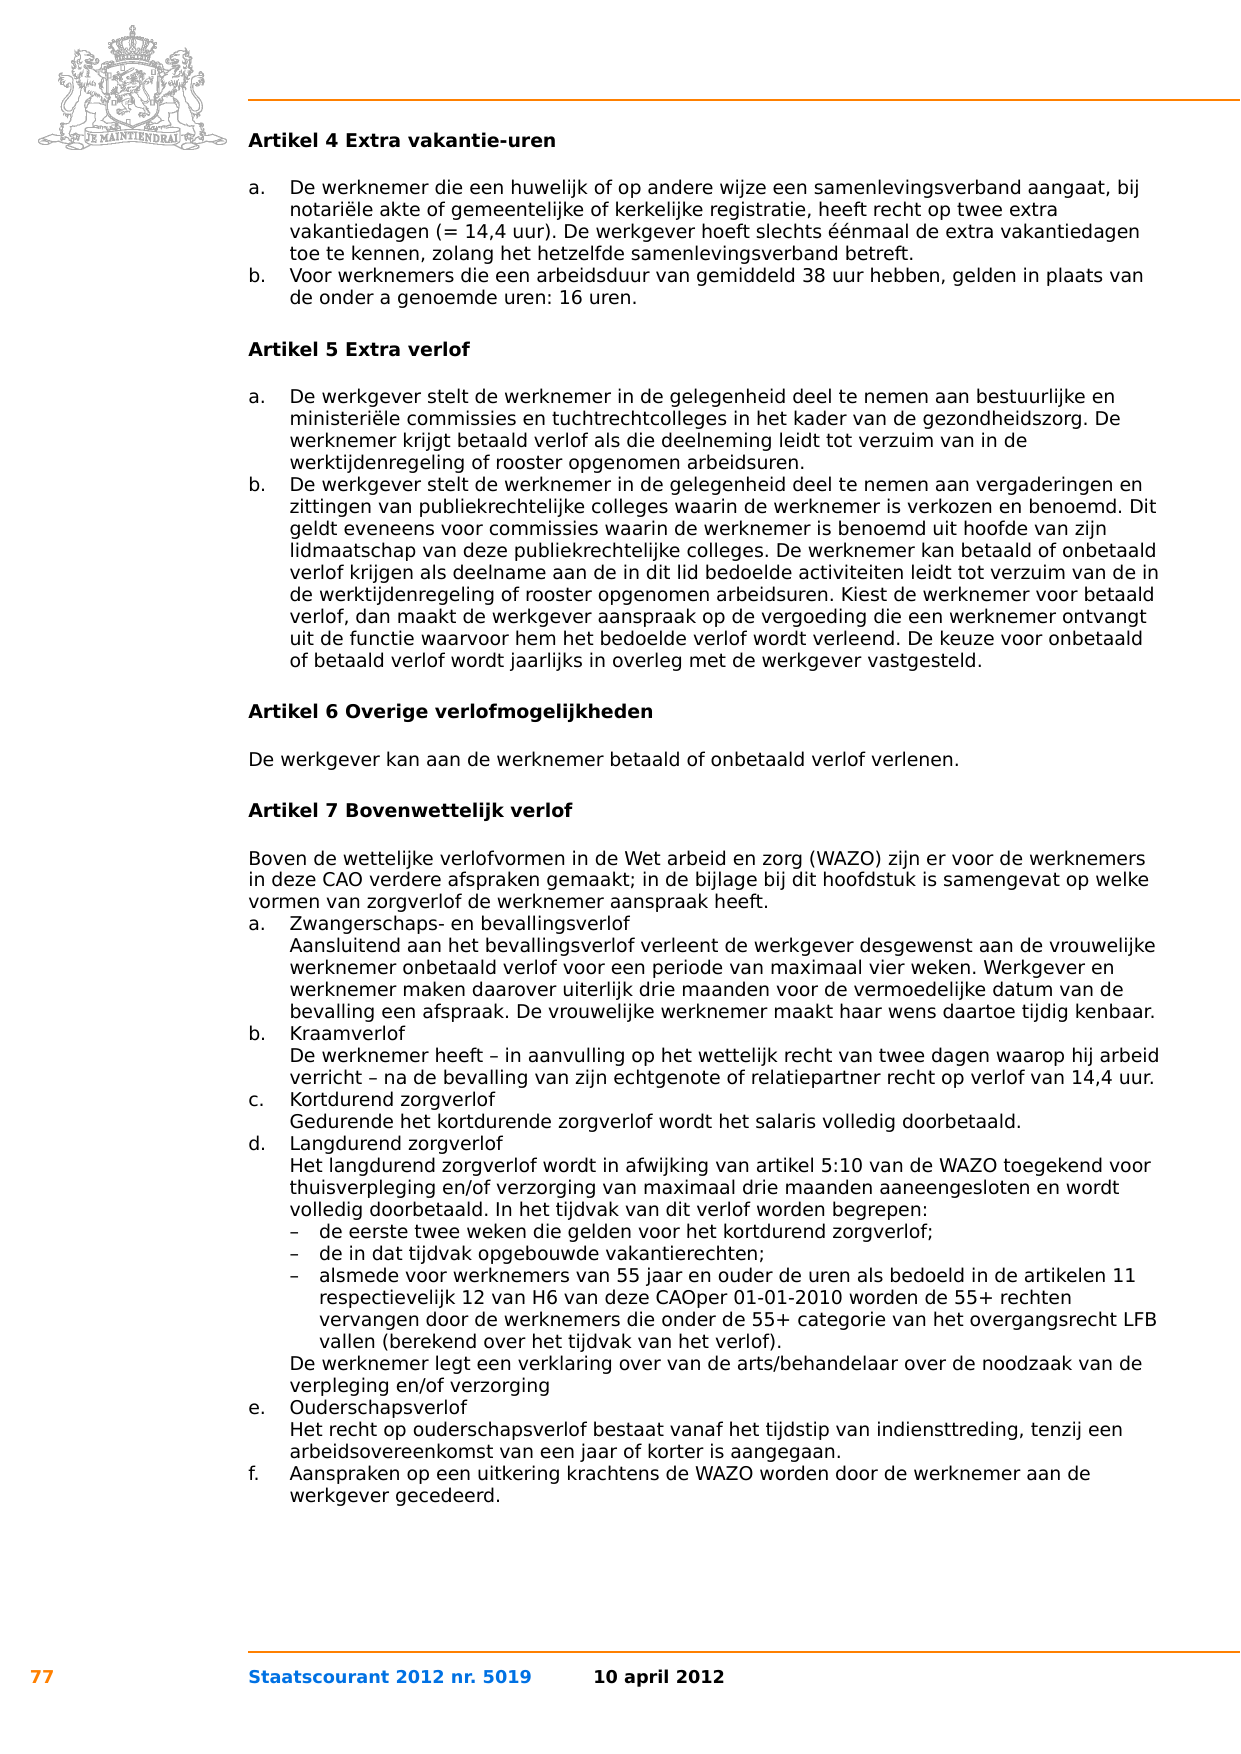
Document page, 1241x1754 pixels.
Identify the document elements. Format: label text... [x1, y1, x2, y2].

text Aansluitend aan het bevallingsverlof verleent de werkgever desgewenst aan de vrouwelijke werknemer onbetaald verlof voor een periode van maximaal vier weken. Werkgever en werknemer maken daarover uiterlijk drie maanden voor de vermoedelijke datum van de bevalling een afspraak. De vrouwelijke werknemer maakt haar wens daartoe tijdig kenbaar. [289, 935, 1163, 1023]
text – de eerste twee weken die gelden voor het kortdurend zorgverlof; [289, 1221, 1163, 1243]
text De werknemer legt een verklaring over van de arts/behandelaar over de noodzaak van de verpleging en/of verzorging [289, 1353, 1163, 1397]
subtitle Artikel 4 Extra vakantie-uren [248, 130, 1163, 152]
text De werknemer heeft – in aanvulling op het wettelijk recht van twee dagen waarop hij arbeid verricht – na de bevalling van zijn echtgenote of relatiepartner recht op verlof van 14,4 uur. [289, 1045, 1163, 1089]
subtitle Artikel 6 Overige verlofmogelijkheden [248, 701, 1163, 723]
text b. Voor werknemers die een arbeidsduur van gemiddeld 38 uur hebben, gelden in plaats van de onder a genoemde uren: 16 uren. [248, 265, 1163, 309]
text b. Kraamverlof [248, 1023, 1163, 1045]
text b. De werkgever stelt de werknemer in de gelegenheid deel te nemen aan vergaderingen en zittingen van publiekrechtelijke colleges waarin de werknemer is verkozen en benoemd. Dit geldt eveneens voor commissies waarin de werknemer is benoemd uit hoofde van zijn lidmaatschap van deze publiekrechtelijke colleges. De werknemer kan betaald of onbetaald verlof krijgen als deelname aan de in dit lid bedoelde activiteiten leidt tot verzuim van de in de werktijdenregeling of rooster opgenomen arbeidsuren. Kiest de werknemer voor betaald verlof, dan maakt de werkgever aanspraak op de vergoeding die een werknemer ontvangt uit de functie waarvoor hem het bedoelde verlof wordt verleend. De keuze voor onbetaald of betaald verlof wordt jaarlijks in overleg met de werkgever vastgesteld. [248, 474, 1163, 671]
text – alsmede voor werknemers van 55 jaar en ouder de uren als bedoeld in de artikelen 11 respectievelijk 12 van H6 van deze CAOper 01-01-2010 worden de 55+ rechten vervangen door de werknemers die onder de 55+ categorie van het overgangsrecht LFB vallen (berekend over het tijdvak van het verlof). [289, 1265, 1163, 1353]
text a. De werkgever stelt de werknemer in de gelegenheid deel te nemen aan bestuurlijke en ministeriële commissies en tuchtrechtcolleges in het kader van de gezondheidszorg. De werknemer krijgt betaald verlof als die deelneming leidt tot verzuim van in de werktijdenregeling of rooster opgenomen arbeidsuren. [248, 386, 1163, 474]
text Het langdurend zorgverlof wordt in afwijking van artikel 5:10 van de WAZO toegekend voor thuisverpleging en/of verzorging van maximaal drie maanden aaneengesloten en wordt volledig doorbetaald. In het tijdvak van dit verlof worden begrepen: [289, 1155, 1163, 1221]
text Het recht op ouderschapsverlof bestaat vanaf het tijdstip van indiensttreding, tenzij een arbeidsovereenkomst van een jaar of korter is aangegaan. [289, 1419, 1163, 1463]
picture [38, 25, 227, 150]
text De werkgever kan aan de werknemer betaald of onbetaald verlof verlenen. [248, 748, 1163, 770]
text f. Aanspraken op een uitkering krachtens de WAZO worden door de werknemer aan de werkgever gecedeerd. [248, 1463, 1163, 1507]
subtitle Artikel 7 Bovenwettelijk verlof [248, 800, 1163, 822]
text – de in dat tijdvak opgebouwde vakantierechten; [289, 1243, 1163, 1265]
text e. Ouderschapsverlof [248, 1397, 1163, 1419]
text a. De werknemer die een huwelijk of op andere wijze een samenlevingsverband aangaat, bij notariële akte of gemeentelijke of kerkelijke registratie, heeft recht op twee extra vakantiedagen (= 14,4 uur). De werkgever hoeft slechts éénmaal de extra vakantiedagen toe te kennen, zolang het hetzelfde samenlevingsverband betreft. [248, 177, 1163, 265]
text d. Langdurend zorgverlof [248, 1133, 1163, 1155]
text a. Zwangerschaps- en bevallingsverlof [248, 913, 1163, 935]
text Gedurende het kortdurende zorgverlof wordt het salaris volledig doorbetaald. [289, 1111, 1163, 1133]
text Boven de wettelijke verlofvormen in de Wet arbeid en zorg (WAZO) zijn er voor de werknemers in deze CAO verdere afspraken gemaakt; in de bijlage bij dit hoofdstuk is samengevat op welke vormen van zorgverlof de werknemer aanspraak heeft. [248, 847, 1163, 913]
subtitle Artikel 5 Extra verlof [248, 339, 1163, 361]
text c. Kortdurend zorgverlof [248, 1089, 1163, 1111]
